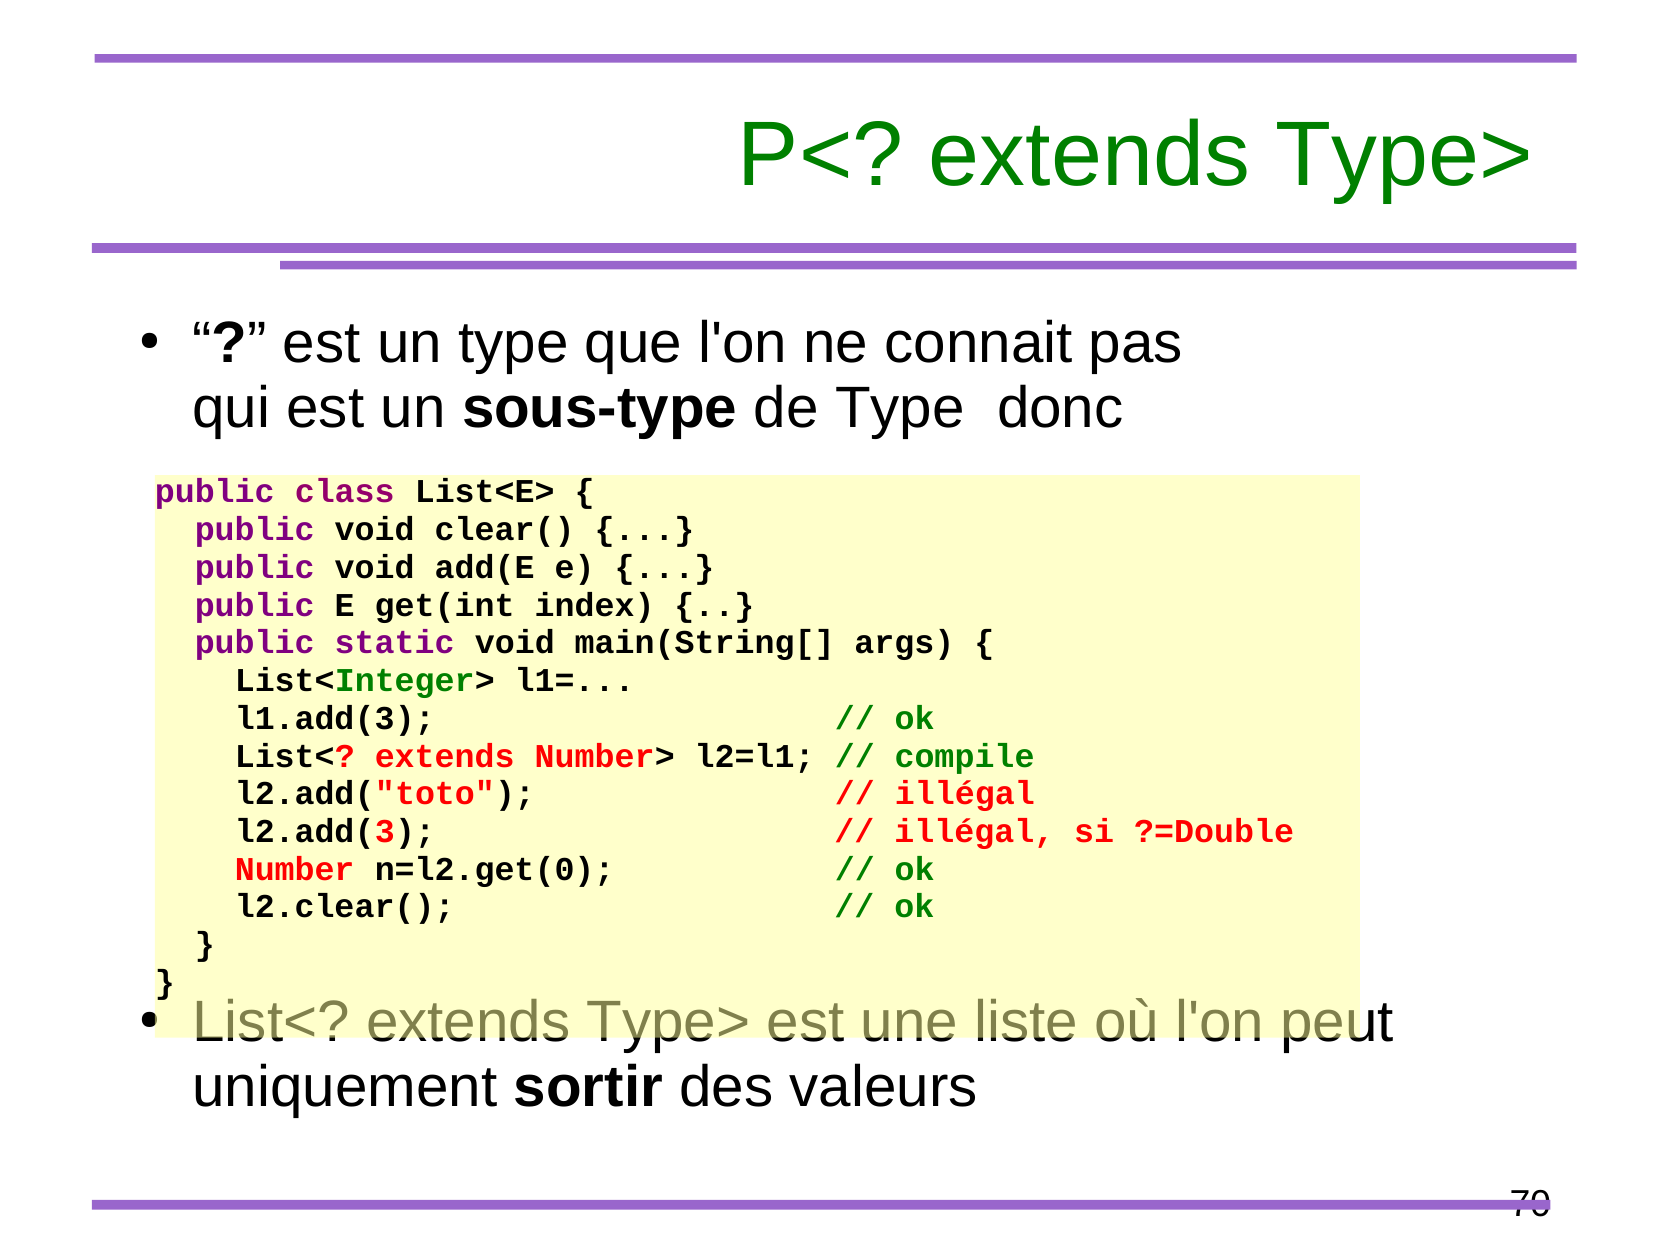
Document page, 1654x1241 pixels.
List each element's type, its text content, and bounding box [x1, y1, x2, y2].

text_box public class List<E> { public void clear() {...} public void add(E e) {...} public E get(int index) {..} public static void main(String[] args) { List<Integer> l1=... l1.add(3); // ok List<? extends Number> l2=l1; // compile l2.add("toto"); // illégal l2.add(3); // illégal, si ?=Double Number n=l2.get(0); // ok l2.clear(); // ok } } [154, 475, 1360, 1038]
list “?” est un type que l'on ne connait pas qui est un sous-type de Type donc List<? extends Type> est une liste où l'on peut uniquement sortir des valeurs [121, 309, 1534, 1191]
title P<? extends Type> [121, 49, 1534, 257]
